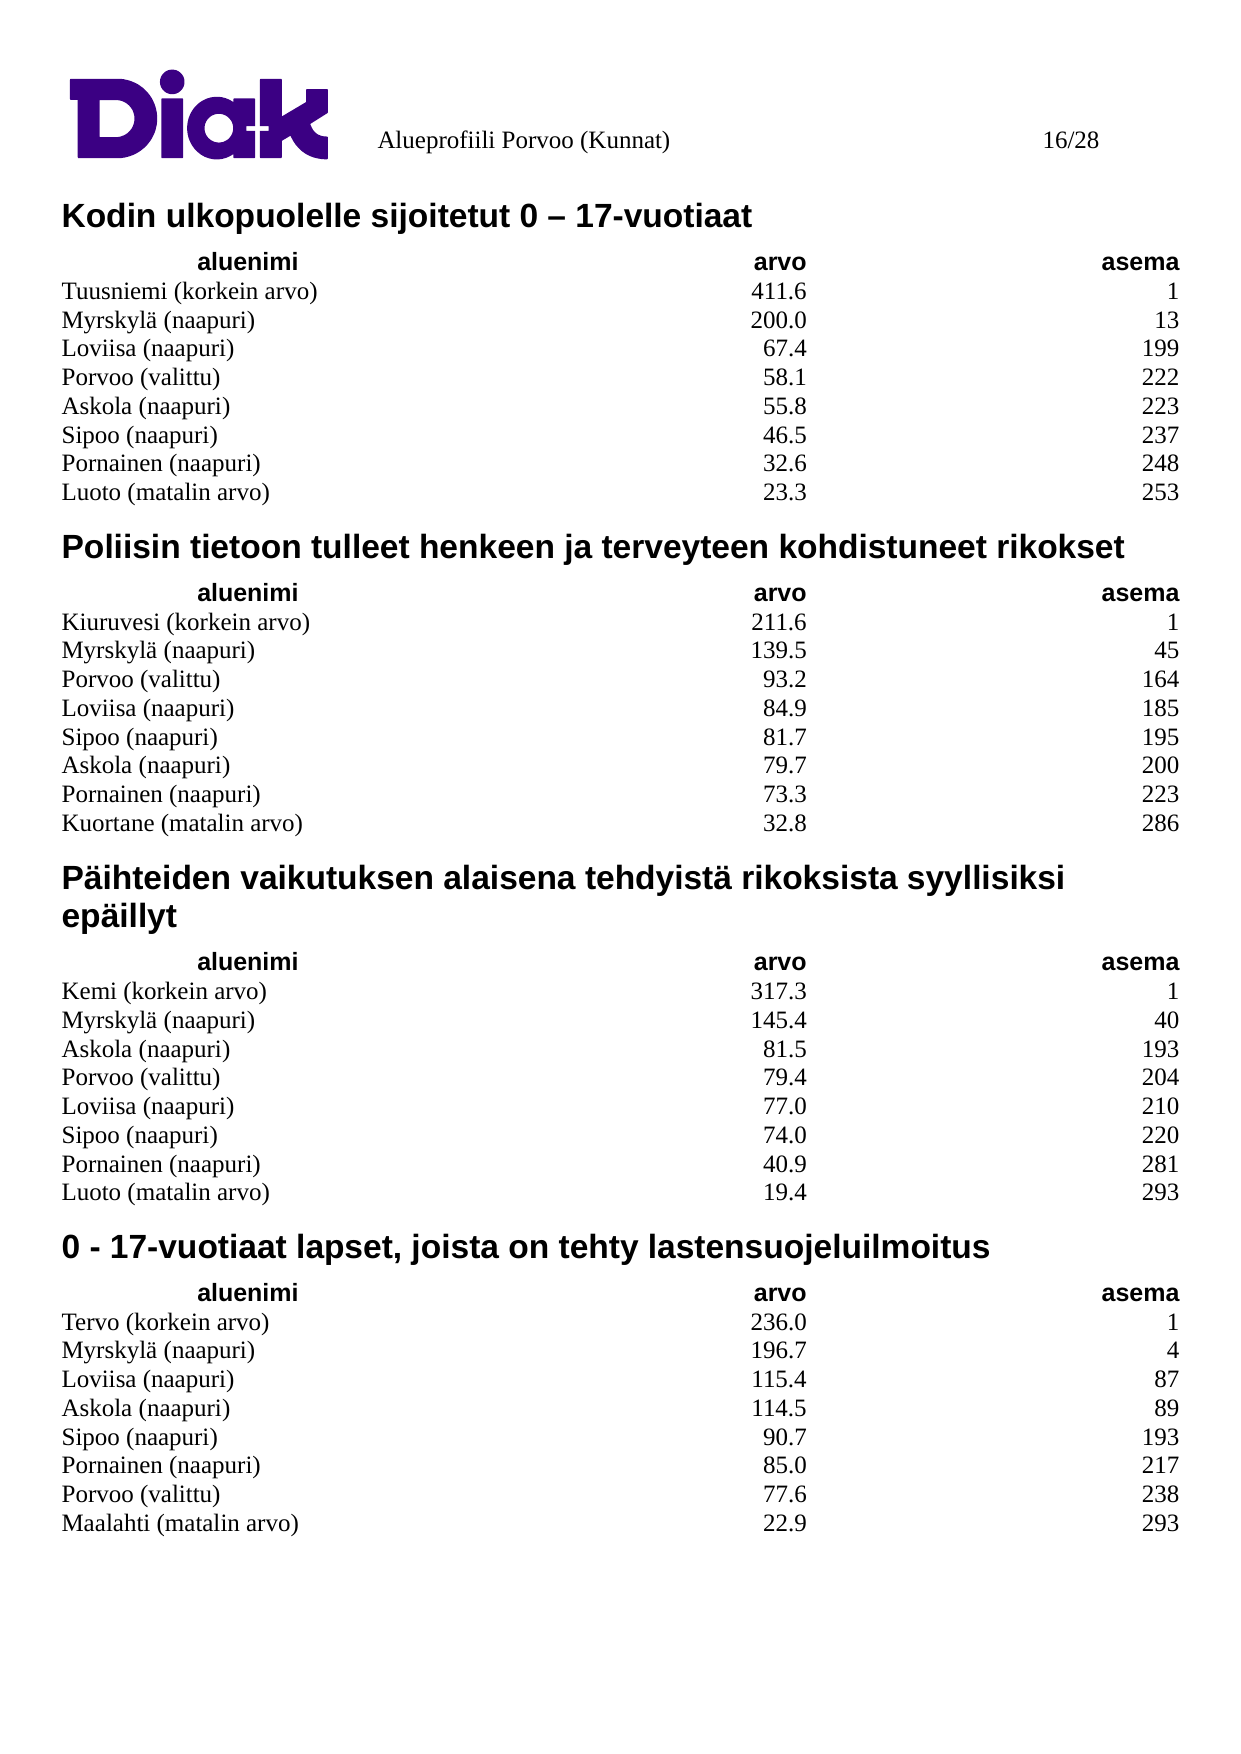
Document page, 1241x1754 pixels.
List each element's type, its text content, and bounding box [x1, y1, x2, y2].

table_header arvo [434, 578, 806, 607]
table_cell 77.0 [434, 1091, 806, 1120]
table_cell 13 [806, 305, 1179, 333]
table_cell Myrskylä (naapuri) [61, 305, 434, 333]
table_cell 238 [806, 1479, 1179, 1508]
table_cell Maalahti (matalin arvo) [61, 1508, 434, 1537]
table_header arvo [434, 948, 806, 976]
table_cell Sipoo (naapuri) [61, 1120, 434, 1149]
table_cell Askola (naapuri) [61, 751, 434, 779]
table_cell Kemi (korkein arvo) [61, 976, 434, 1005]
table_cell 411.6 [434, 276, 806, 305]
table_cell 1 [806, 276, 1179, 305]
table_cell 317.3 [434, 976, 806, 1005]
table_cell Sipoo (naapuri) [61, 722, 434, 751]
table_cell 237 [806, 420, 1179, 448]
table_cell 220 [806, 1120, 1179, 1149]
table_header asema [806, 247, 1179, 276]
table_cell Pornainen (naapuri) [61, 449, 434, 477]
table_cell 89 [806, 1393, 1179, 1422]
table_header asema [806, 1278, 1179, 1307]
subtitle Päihteiden vaikutuksen alaisena tehdyistä rikoksista syyllisiksi epäillyt [61, 858, 1179, 935]
table_header asema [806, 948, 1179, 976]
table_cell Porvoo (valittu) [61, 1479, 434, 1508]
table_cell 217 [806, 1451, 1179, 1479]
table_cell 23.3 [434, 477, 806, 506]
table_cell Sipoo (naapuri) [61, 420, 434, 448]
table_cell Porvoo (valittu) [61, 664, 434, 693]
table_cell Askola (naapuri) [61, 391, 434, 420]
table_cell 77.6 [434, 1479, 806, 1508]
table_cell 85.0 [434, 1451, 806, 1479]
table_cell 45 [806, 636, 1179, 664]
table_cell 32.8 [434, 808, 806, 837]
table_cell 139.5 [434, 636, 806, 664]
table_header aluenimi [61, 247, 434, 276]
table_cell 223 [806, 779, 1179, 808]
table_cell 81.5 [434, 1034, 806, 1062]
table_cell 40 [806, 1005, 1179, 1034]
table_cell Loviisa (naapuri) [61, 1091, 434, 1120]
table_cell Loviisa (naapuri) [61, 334, 434, 362]
table_cell 196.7 [434, 1336, 806, 1364]
table_cell 204 [806, 1063, 1179, 1091]
table_cell Sipoo (naapuri) [61, 1422, 434, 1451]
table_cell 87 [806, 1364, 1179, 1393]
table_cell Loviisa (naapuri) [61, 1364, 434, 1393]
table_cell 1 [806, 976, 1179, 1005]
table_header asema [806, 578, 1179, 607]
table_cell 79.4 [434, 1063, 806, 1091]
table_cell 211.6 [434, 607, 806, 636]
table_cell 210 [806, 1091, 1179, 1120]
table_cell 4 [806, 1336, 1179, 1364]
table_cell 193 [806, 1422, 1179, 1451]
table_cell Tervo (korkein arvo) [61, 1307, 434, 1336]
table_cell 199 [806, 334, 1179, 362]
table_cell 286 [806, 808, 1179, 837]
table_cell Pornainen (naapuri) [61, 1149, 434, 1177]
table_cell 74.0 [434, 1120, 806, 1149]
table_cell Myrskylä (naapuri) [61, 1336, 434, 1364]
table_cell Kuortane (matalin arvo) [61, 808, 434, 837]
table_cell Porvoo (valittu) [61, 1063, 434, 1091]
subtitle 0 - 17-vuotiaat lapset, joista on tehty lastensuojeluilmoitus [61, 1227, 1179, 1266]
table_cell 1 [806, 1307, 1179, 1336]
table_cell 19.4 [434, 1178, 806, 1206]
table_cell 164 [806, 664, 1179, 693]
table_cell Pornainen (naapuri) [61, 779, 434, 808]
table_cell 1 [806, 607, 1179, 636]
subtitle Poliisin tietoon tulleet henkeen ja terveyteen kohdistuneet rikokset [61, 527, 1179, 566]
subtitle Kodin ulkopuolelle sijoitetut 0 – 17-vuotiaat [61, 196, 1179, 235]
table_cell Loviisa (naapuri) [61, 693, 434, 722]
table_header aluenimi [61, 948, 434, 976]
table_header aluenimi [61, 578, 434, 607]
table_cell Porvoo (valittu) [61, 362, 434, 391]
table_cell Luoto (matalin arvo) [61, 1178, 434, 1206]
table_cell 145.4 [434, 1005, 806, 1034]
table_cell Pornainen (naapuri) [61, 1451, 434, 1479]
table_header arvo [434, 247, 806, 276]
table_cell 236.0 [434, 1307, 806, 1336]
table_cell 253 [806, 477, 1179, 506]
table_cell Myrskylä (naapuri) [61, 636, 434, 664]
table_cell 22.9 [434, 1508, 806, 1537]
table_header aluenimi [61, 1278, 434, 1307]
table_cell 200 [806, 751, 1179, 779]
table_cell 222 [806, 362, 1179, 391]
table_cell 93.2 [434, 664, 806, 693]
table_cell 193 [806, 1034, 1179, 1062]
table_cell Luoto (matalin arvo) [61, 477, 434, 506]
table_cell 115.4 [434, 1364, 806, 1393]
table_cell Tuusniemi (korkein arvo) [61, 276, 434, 305]
table_cell 55.8 [434, 391, 806, 420]
table_cell 90.7 [434, 1422, 806, 1451]
table_cell Askola (naapuri) [61, 1393, 434, 1422]
table_cell 40.9 [434, 1149, 806, 1177]
table_cell 114.5 [434, 1393, 806, 1422]
table_cell 84.9 [434, 693, 806, 722]
table_cell 46.5 [434, 420, 806, 448]
table_cell 293 [806, 1508, 1179, 1537]
table_cell 195 [806, 722, 1179, 751]
table_cell 79.7 [434, 751, 806, 779]
table_cell 200.0 [434, 305, 806, 333]
table_cell 81.7 [434, 722, 806, 751]
table_cell 58.1 [434, 362, 806, 391]
table_cell 73.3 [434, 779, 806, 808]
table_cell 32.6 [434, 449, 806, 477]
table_cell 67.4 [434, 334, 806, 362]
table_cell 293 [806, 1178, 1179, 1206]
table_cell Myrskylä (naapuri) [61, 1005, 434, 1034]
table_cell 185 [806, 693, 1179, 722]
table_cell 281 [806, 1149, 1179, 1177]
table_cell Kiuruvesi (korkein arvo) [61, 607, 434, 636]
table_cell Askola (naapuri) [61, 1034, 434, 1062]
table_cell 223 [806, 391, 1179, 420]
table_cell 248 [806, 449, 1179, 477]
table_header arvo [434, 1278, 806, 1307]
